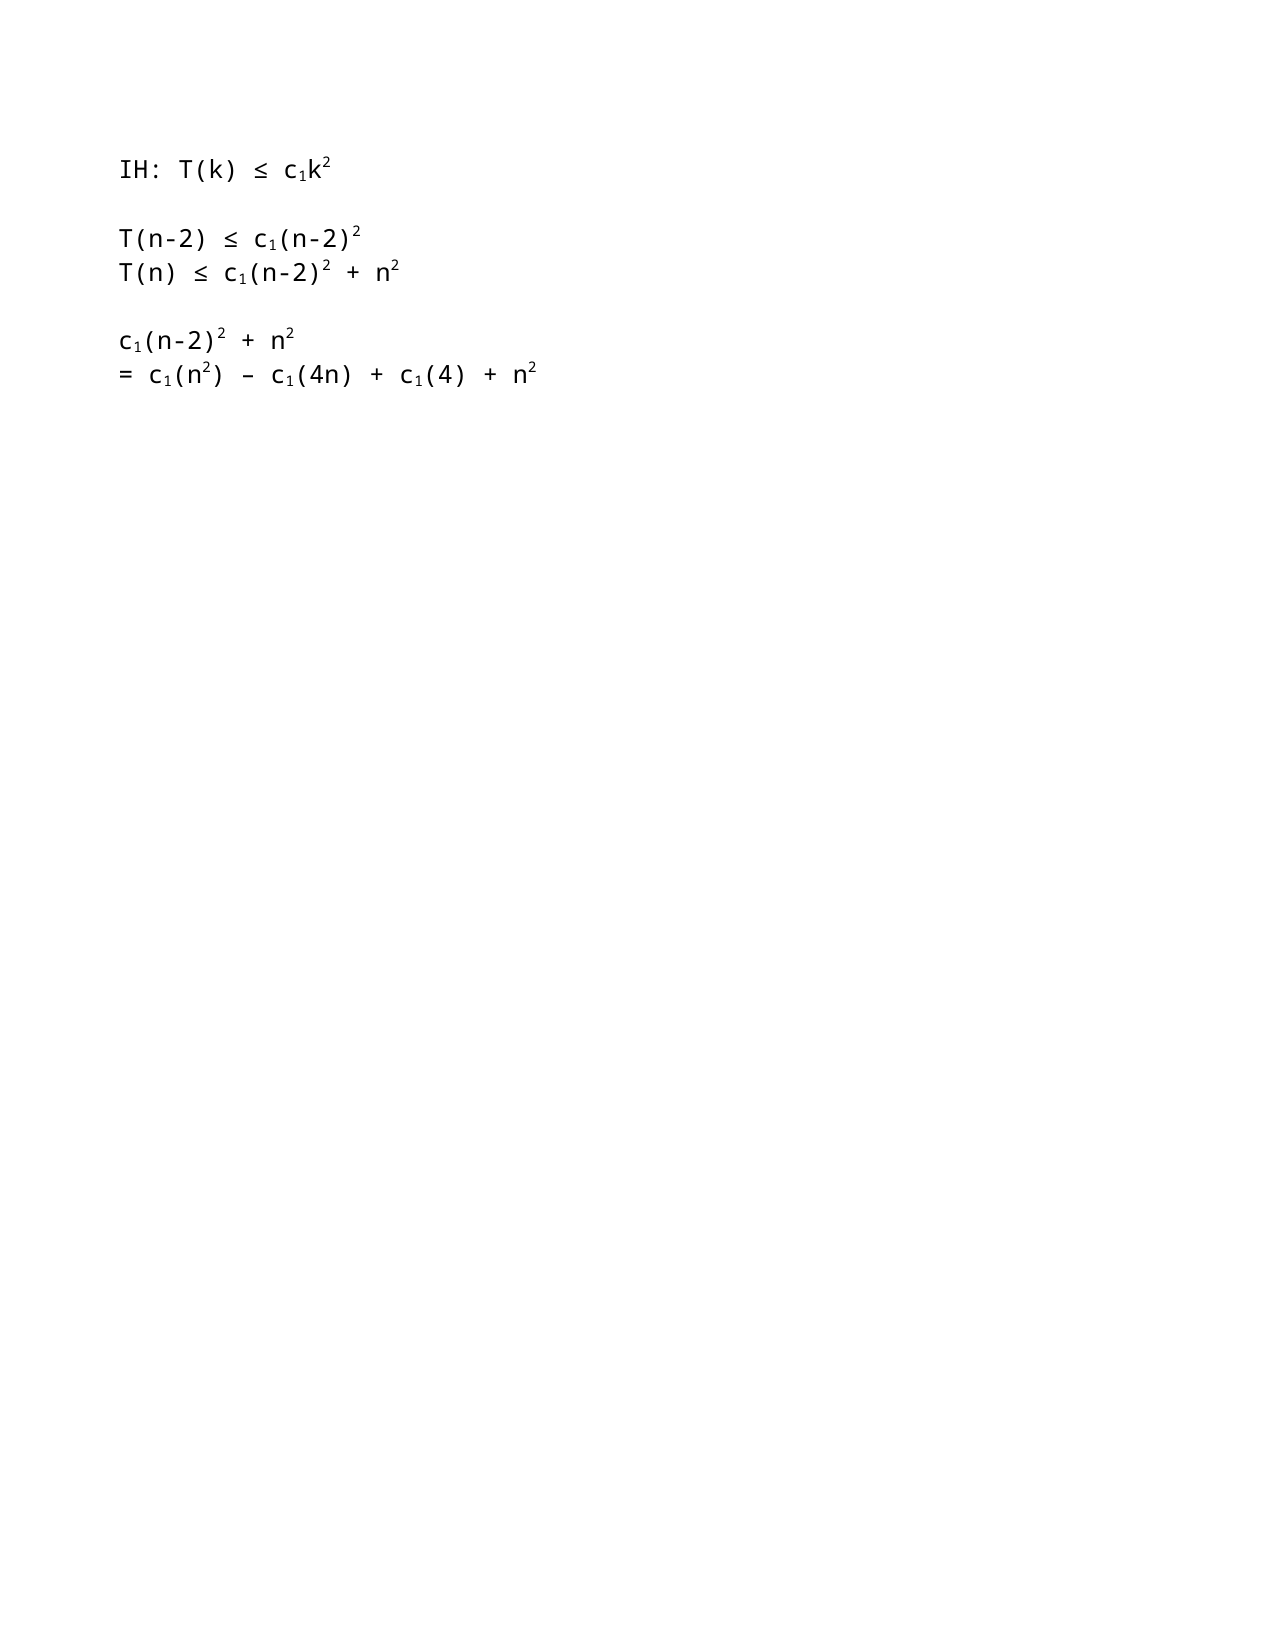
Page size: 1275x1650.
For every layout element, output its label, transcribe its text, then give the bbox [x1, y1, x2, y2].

text c1(n-2)2 + n2 [118, 322, 1157, 357]
text = c1(n2) – c1(4n) + c1(4) + n2 [118, 357, 1157, 391]
text T(n-2) ≤ c1(n-2)2 [118, 220, 1157, 254]
text T(n) ≤ c1(n-2)2 + n2 [118, 254, 1157, 288]
text IH: T(k) ≤ c1k2 [118, 152, 1157, 186]
